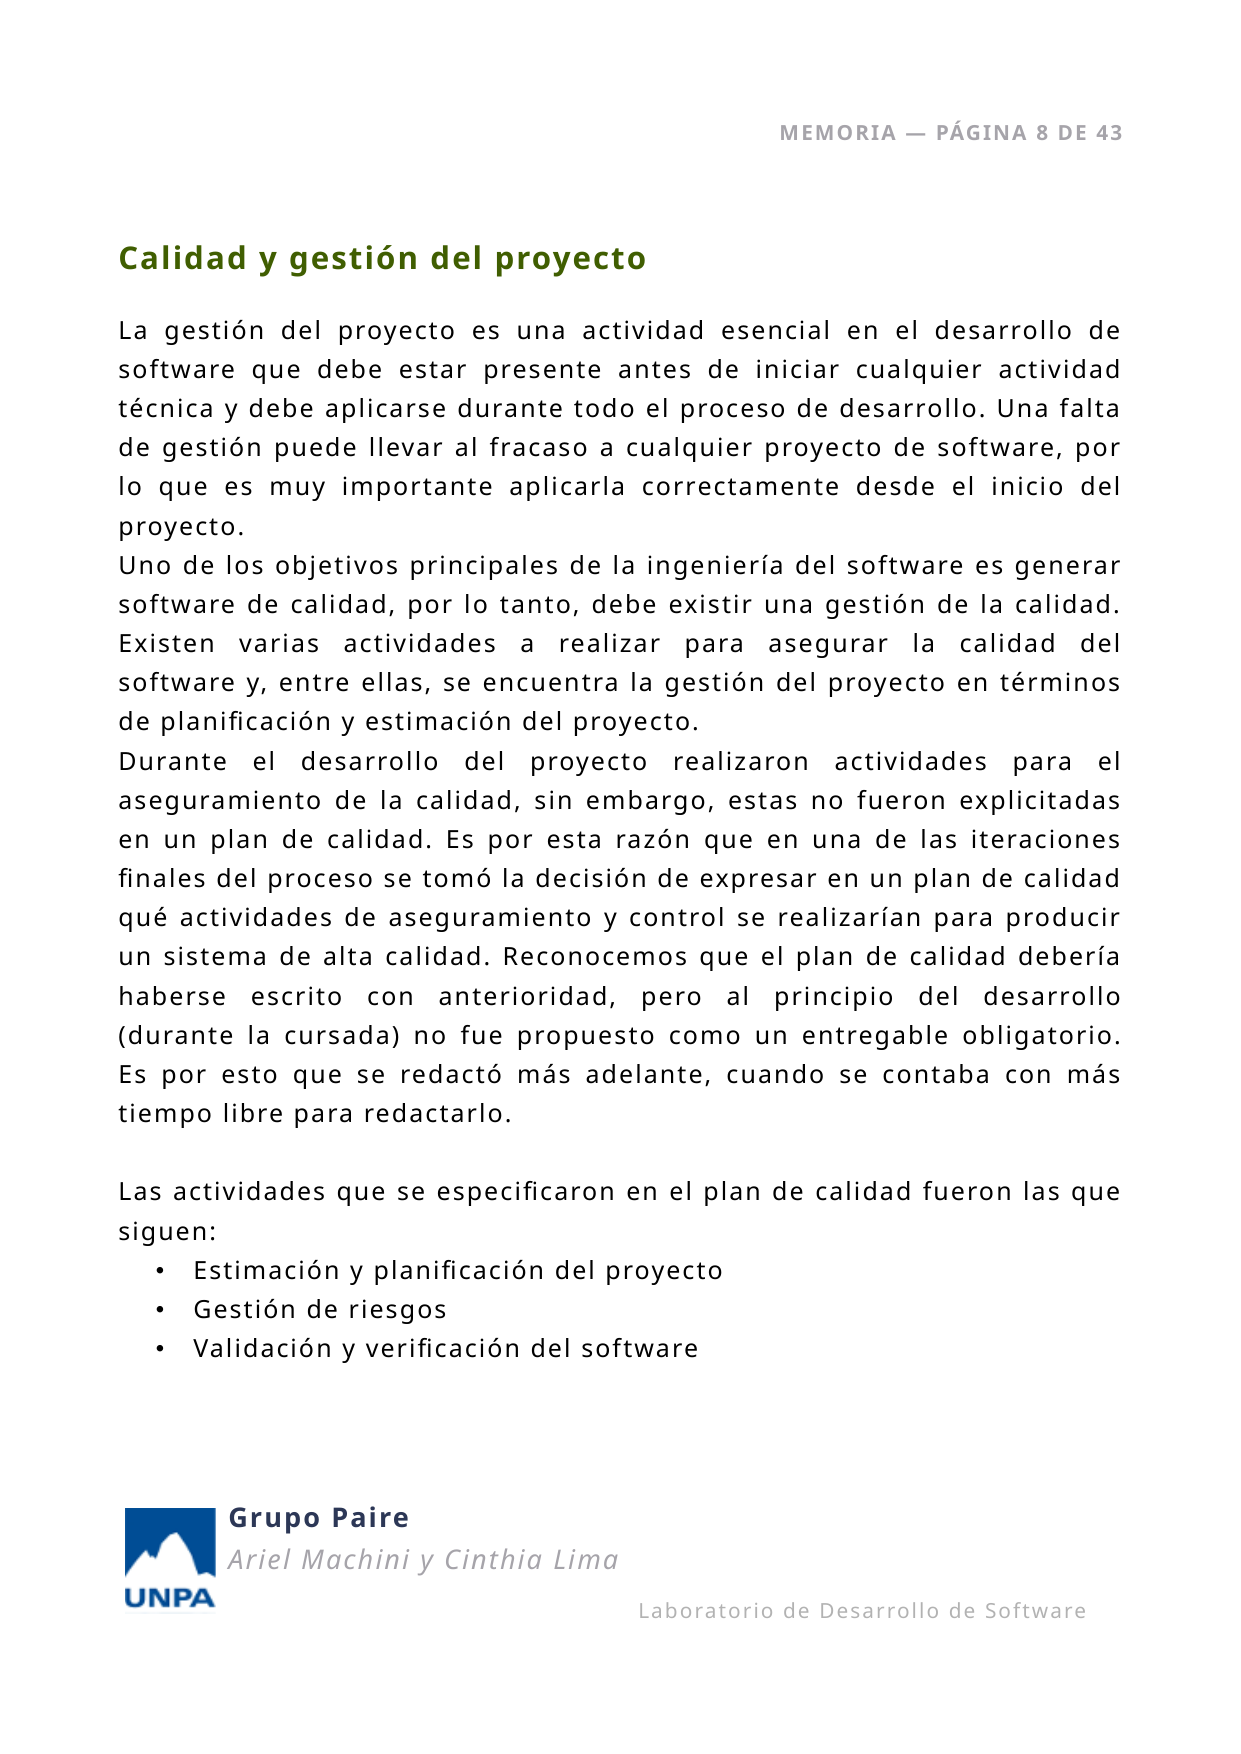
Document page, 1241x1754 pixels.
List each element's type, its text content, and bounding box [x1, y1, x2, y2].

text Las actividades que se especificaron en el plan de calidad fueron las que siguen: [118, 1174, 1122, 1247]
list Validación y verificación del software [156, 1331, 1122, 1365]
list Estimación y planificación del proyecto [156, 1252, 1122, 1286]
list Gestión de riesgos [156, 1292, 1122, 1326]
subtitle Calidad y gestión del proyecto [118, 236, 1122, 279]
picture [125, 1508, 216, 1614]
text La gestión del proyecto es una actividad esencial en el desarrollo de software que debe estar presente antes de iniciar cualquier actividad técnica y debe aplicarse durante todo el proceso de desarrollo. Una falta de gestión puede llevar al fracaso a cualquier proyecto de software, por lo que es muy importante aplicarla correctamente desde el inicio del proyecto. [118, 312, 1122, 542]
text Uno de los objetivos principales de la ingeniería del software es generar software de calidad, por lo tanto, debe existir una gestión de la calidad. Existen varias actividades a realizar para asegurar la calidad del software y, entre ellas, se encuentra la gestión del proyecto en términos de planificación y estimación del proyecto. [118, 547, 1122, 738]
text Durante el desarrollo del proyecto realizaron actividades para el aseguramiento de la calidad, sin embargo, estas no fueron explicitadas en un plan de calidad. Es por esta razón que en una de las iteraciones finales del proceso se tomó la decisión de expresar en un plan de calidad qué actividades de aseguramiento y control se realizarían para producir un sistema de alta calidad. Reconocemos que el plan de calidad debería haberse escrito con anterioridad, pero al principio del desarrollo (durante la cursada) no fue propuesto como un entregable obligatorio. Es por esto que se redactó más adelante, cuando se contaba con más tiempo libre para redactarlo. [118, 743, 1122, 1130]
